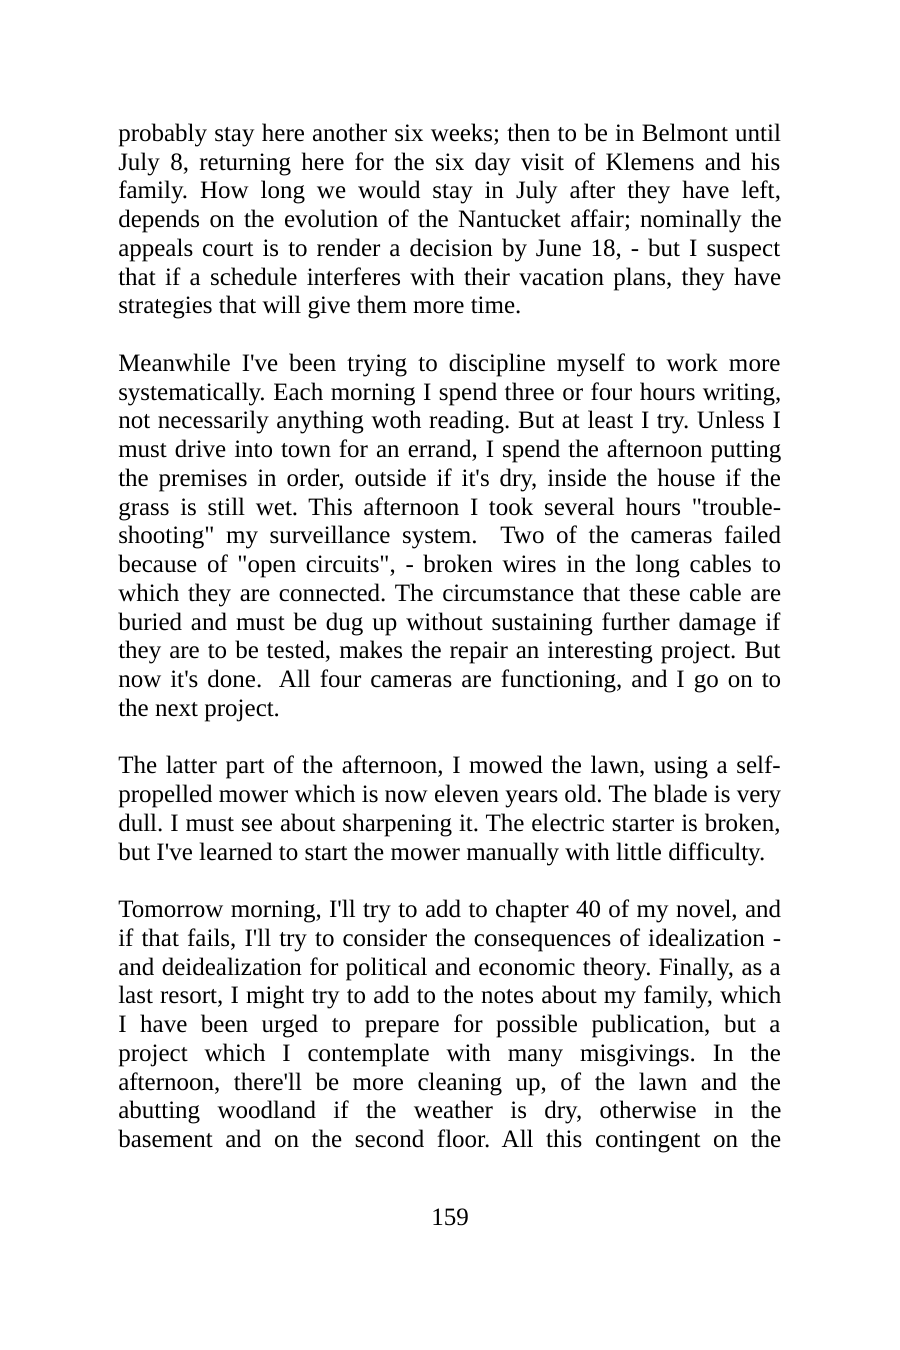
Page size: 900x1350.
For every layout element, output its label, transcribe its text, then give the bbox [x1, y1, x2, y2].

text The latter part of the afternoon, I mowed the lawn, using a self-propelled mower which is now eleven years old. The blade is very dull. I must see about sharpening it. The electric starter is broken, but I've learned to start the mower manually with little difficulty. [118, 751, 782, 866]
text Tomorrow morning, I'll try to add to chapter 40 of my novel, and if that fails, I'll try to consider the consequences of idealization - and deidealization for political and economic theory. Finally, as a last resort, I might try to add to the notes about my family, which I have been urged to prepare for possible publication, but a project which I contemplate with many misgivings. In the afternoon, there'll be more cleaning up, of the lawn and the abutting woodland if the weather is dry, otherwise in the basement and on the second floor. All this contingent on the [118, 894, 782, 1153]
text probably stay here another six weeks; then to be in Belmont until July 8, returning here for the six day visit of Klemens and his family. How long we would stay in July after they have left, depends on the evolution of the Nantucket affair; nominally the appeals court is to render a decision by June 18, - but I suspect that if a schedule interferes with their vacation plans, they have strategies that will give them more time. [118, 118, 782, 319]
text Meanwhile I've been trying to discipline myself to work more systematically. Each morning I spend three or four hours writing, not necessarily anything woth reading. But at least I try. Unless I must drive into town for an errand, I spend the afternoon putting the premises in order, outside if it's dry, inside the house if the grass is still wet. This afternoon I took several hours "trouble-shooting" my surveillance system. Two of the cameras failed because of "open circuits", - broken wires in the long cables to which they are connected. The circumstance that these cable are buried and must be dug up without sustaining further damage if they are to be tested, makes the repair an interesting project. But now it's done. All four cameras are functioning, and I go on to the next project. [118, 348, 782, 722]
